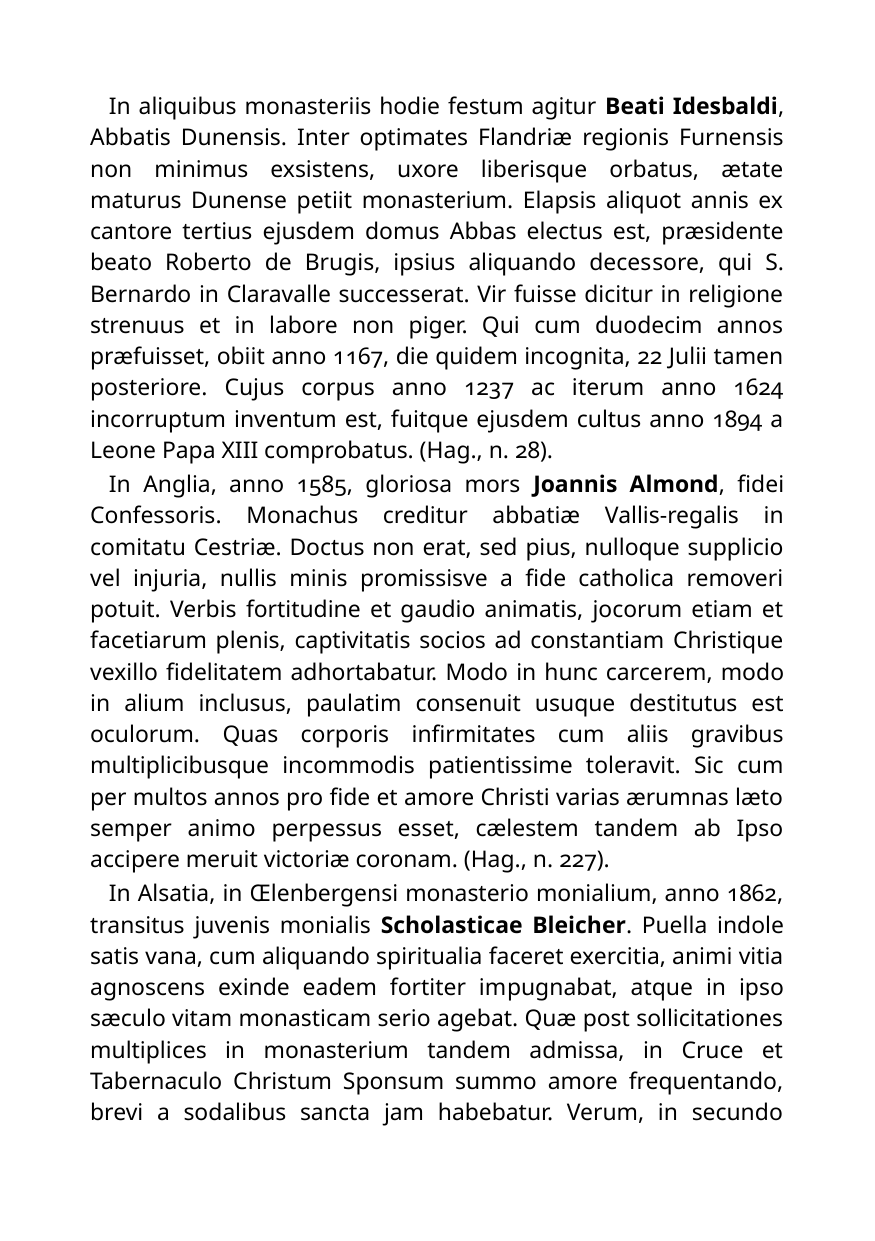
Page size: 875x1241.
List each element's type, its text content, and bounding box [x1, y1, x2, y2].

text In aliquibus monasteriis hodie festum agitur Beati Idesbaldi, Abbatis Dunensis. Inter optimates Flandriæ regionis Furnensis non minimus exsistens, uxore liberisque orbatus, ætate maturus Dunense petiit monasterium. Elapsis aliquot annis ex cantore tertius ejusdem domus Abbas electus est, præsidente beato Roberto de Brugis, ipsius aliquando deces­sore, qui S. Bernardo in Claravalle successerat. Vir fuisse dicitur in religione strenuus et in labore non piger. Qui cum duodecim annos præfuisset, obiit anno 1167, die quidem incognita, 22 Julii tamen posteriore. Cujus corpus anno 1237 ac iterum anno 1624 incorruptum inventum est, fuitque ejusdem cultus anno 1894 a Leone Papa XIII comprobatus. (Hag., n. 28). [90, 90, 784, 465]
text In Anglia, anno 1585, gloriosa mors Joannis Almond, fidei Confessoris. Monachus creditur abbatiæ Vallis-regalis in comitatu Cestriæ. Doctus non erat, sed pius, nulloque supplicio vel injuria, nullis minis promissisve a fide catholica removeri potuit. Verbis fortitudine et gaudio animatis, jocorum etiam et facetiarum plenis, captivitatis socios ad constantiam Christique vexillo fidelitatem adhortabatur. Modo in hunc carce­rem, modo in alium inclusus, paulatim consenuit usuque destitutus est oculorum. Quas corporis infirmitates cum aliis gravibus multiplicibusque incommodis patientissime toleravit. Sic cum per multos annos pro fide et amore Christi varias ærumnas læto semper animo perpessus esset, cælestem tandem ab Ipso accipere meruit victoriæ coronam. (Hag., n. 227). [90, 468, 784, 874]
text In Alsatia, in Œlenbergensi monasterio monialium, anno 1862, transitus juvenis monialis Scholasticae Bleicher. Puella indole satis vana, cum aliquando spiritualia faceret exercitia, animi vitia agnoscens exinde eadem fortiter im­pugnabat, atque in ipso sæculo vitam monasticam serio agebat. Quæ post sollicitationes multiplices in monasterium tandem admissa, in Cruce et Tabernaculo Christum Sponsum summo amore frequentando, brevi a sodalibus sancta jam habebatur. Verum, in secundo [90, 877, 784, 1127]
